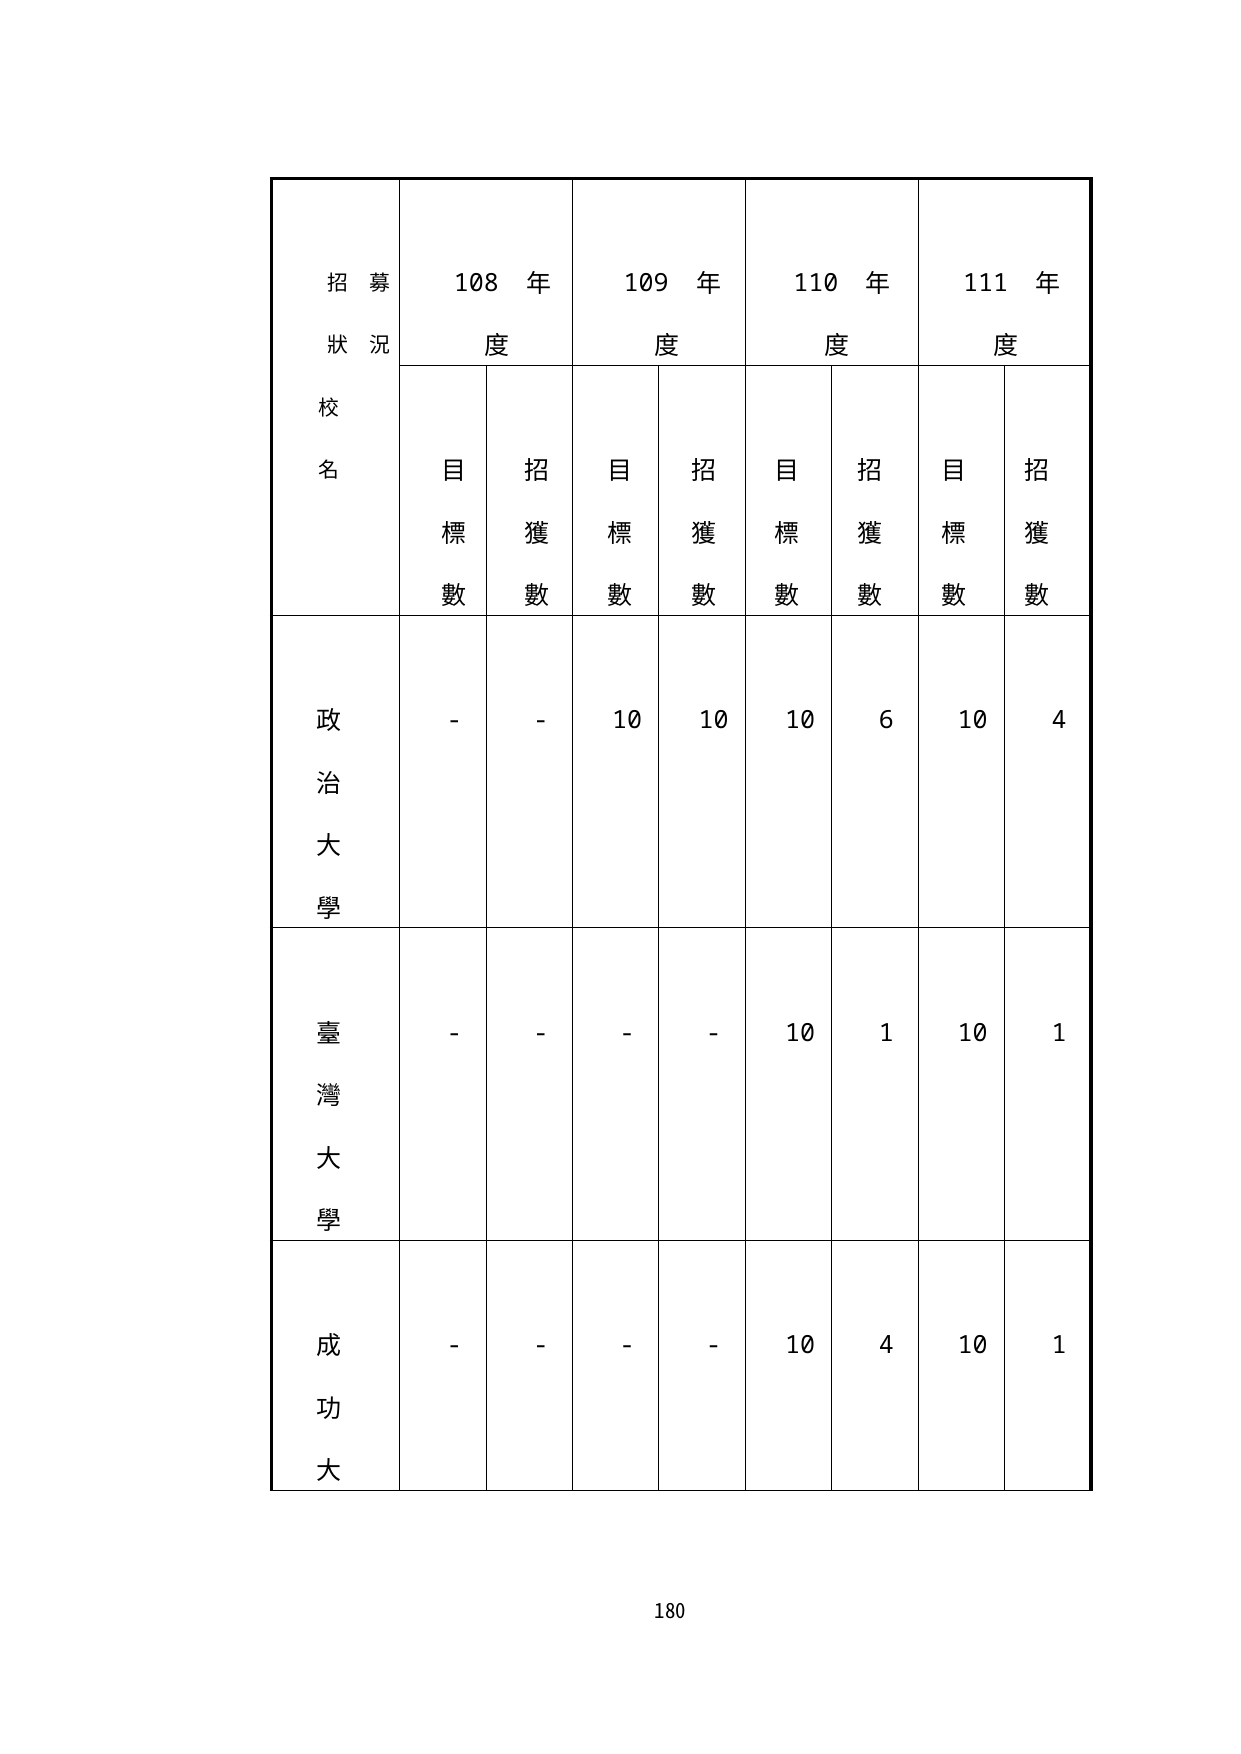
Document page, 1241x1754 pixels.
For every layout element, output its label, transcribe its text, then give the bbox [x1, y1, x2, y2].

table_cell 6 [832, 616, 918, 927]
table_cell 臺灣大學 [273, 928, 399, 1240]
table_header 招募狀況 校名 [273, 180, 399, 615]
table_header 109年度 [573, 180, 745, 365]
table_cell - [487, 616, 572, 927]
table_cell 成功大 [273, 1241, 399, 1490]
table_cell 目標數 [746, 366, 831, 615]
table_cell 目標數 [919, 366, 1004, 615]
table_cell - [573, 1241, 658, 1490]
table_cell - [400, 616, 486, 927]
table_cell - [659, 928, 745, 1240]
table_cell 目標數 [400, 366, 486, 615]
table_cell - [573, 928, 658, 1240]
table_header 110年度 [746, 180, 918, 365]
table_cell 10 [919, 1241, 1004, 1490]
table_cell 政治大學 [273, 616, 399, 927]
table_cell 1 [832, 928, 918, 1240]
table_cell 招獲數 [1005, 366, 1089, 615]
table_cell 招獲數 [832, 366, 918, 615]
table_cell 招獲數 [487, 366, 572, 615]
table_header 111年度 [919, 180, 1089, 365]
table_cell 10 [746, 928, 831, 1240]
table_cell - [659, 1241, 745, 1490]
table_cell 10 [746, 1241, 831, 1490]
table_cell 10 [659, 616, 745, 927]
table_cell 10 [919, 928, 1004, 1240]
table_cell 4 [832, 1241, 918, 1490]
table_cell 1 [1005, 928, 1089, 1240]
table_cell 1 [1005, 1241, 1089, 1490]
table_cell 4 [1005, 616, 1089, 927]
table_cell - [487, 928, 572, 1240]
table_header 108年度 [400, 180, 572, 365]
table_cell - [400, 1241, 486, 1490]
table_cell 10 [573, 616, 658, 927]
table_cell 10 [746, 616, 831, 927]
table_cell 10 [919, 616, 1004, 927]
table_cell - [400, 928, 486, 1240]
table_cell 招獲數 [659, 366, 745, 615]
table_cell - [487, 1241, 572, 1490]
table_cell 目標數 [573, 366, 658, 615]
